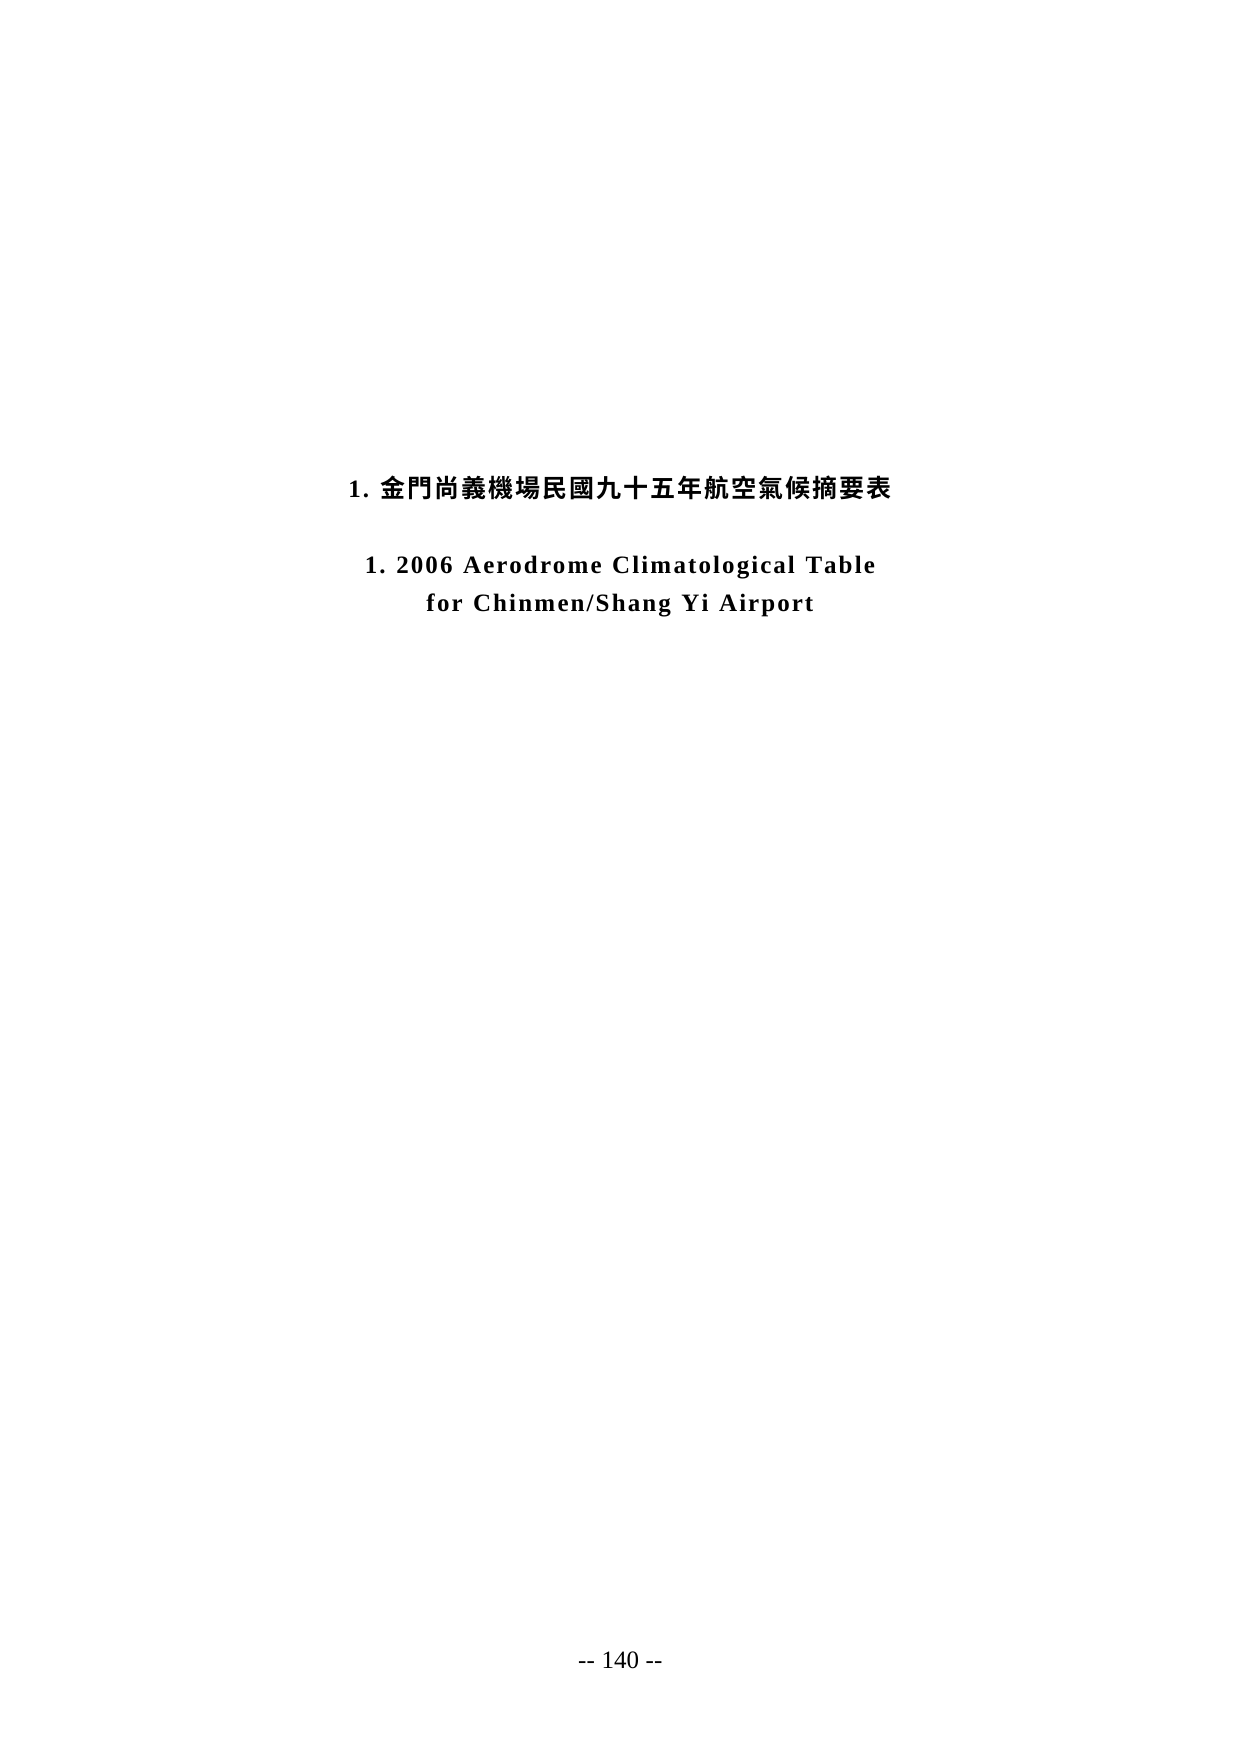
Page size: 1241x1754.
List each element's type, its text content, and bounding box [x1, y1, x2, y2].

text 1. 金門尚義機場民國九十五年航空氣候摘要表 [167, 467, 1073, 504]
text 1. 2006 Aerodrome Climatological Table [167, 542, 1073, 579]
text for Chinmen/Shang Yi Airport [167, 579, 1073, 617]
text -- 140 -- [543, 1637, 697, 1674]
